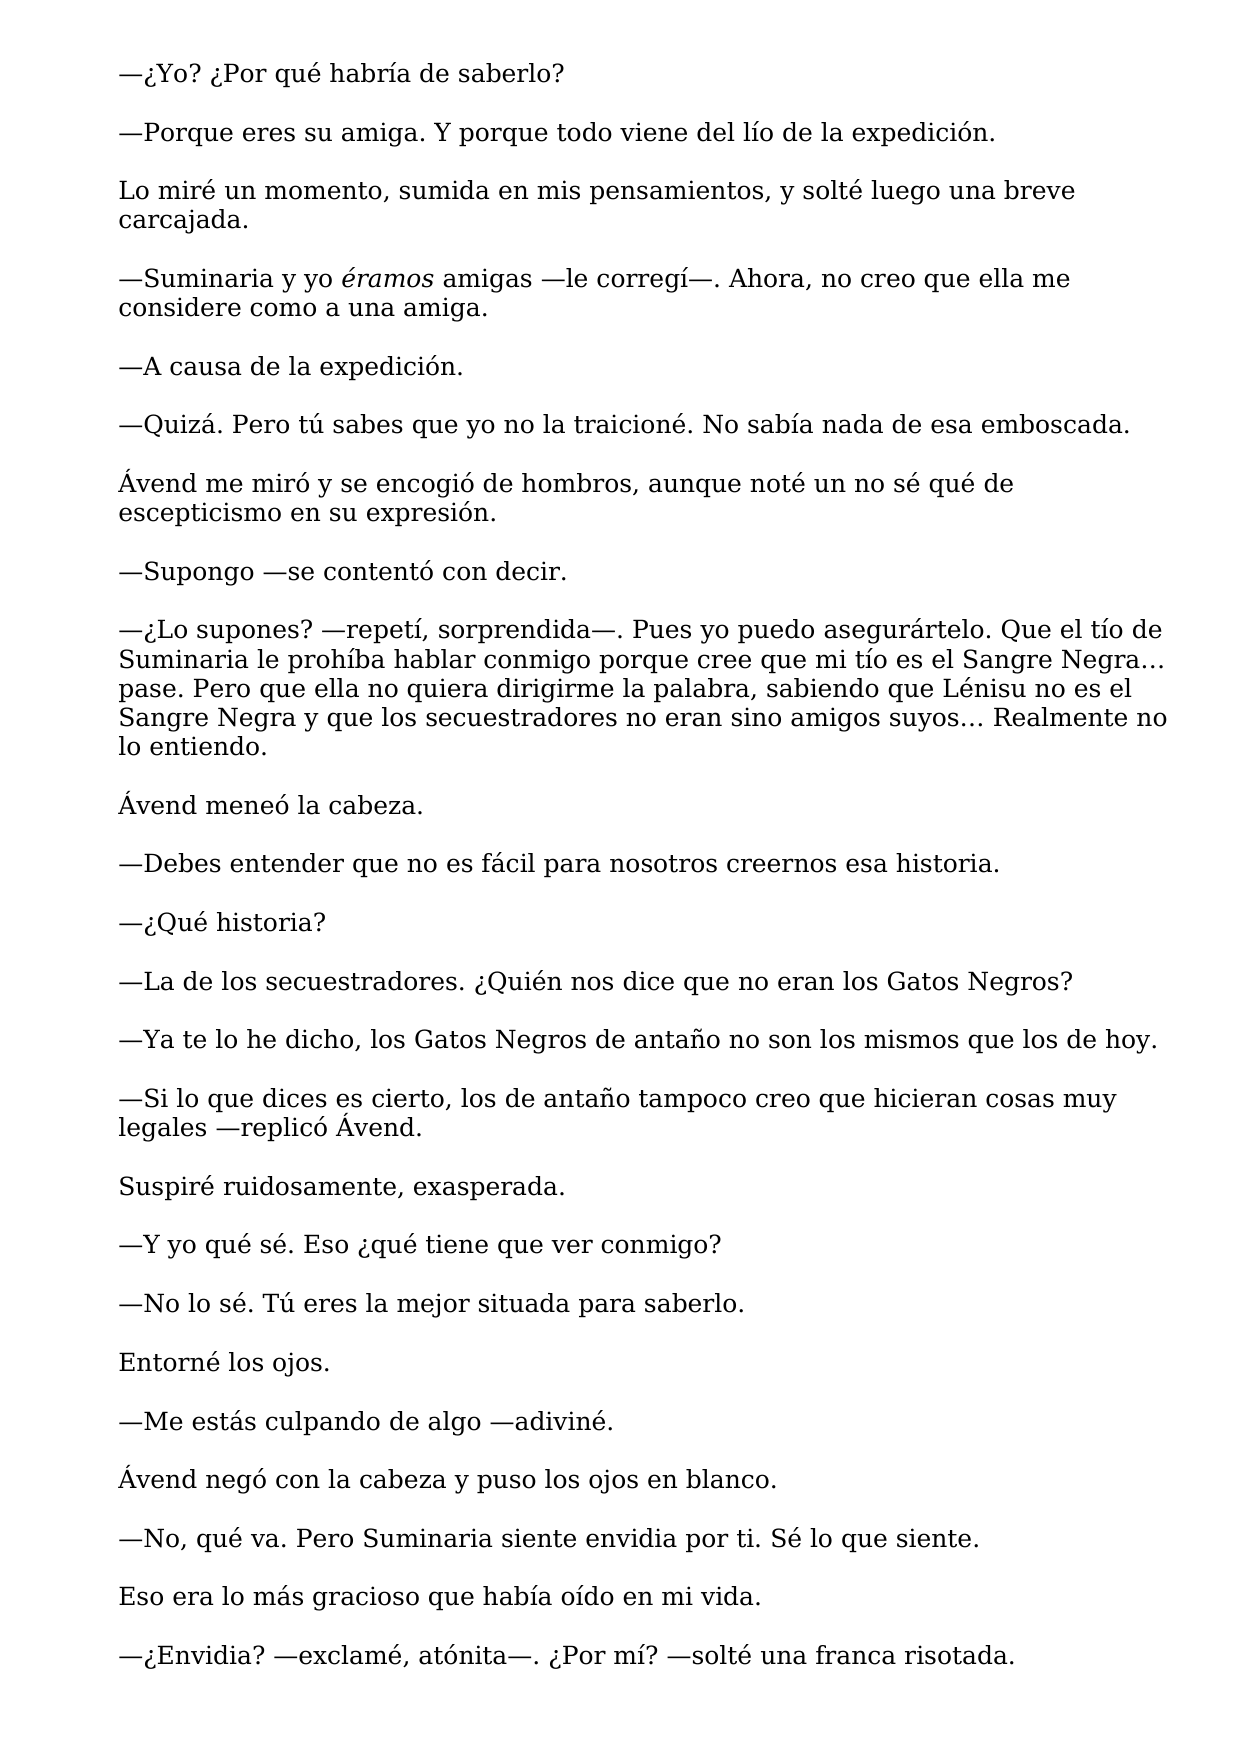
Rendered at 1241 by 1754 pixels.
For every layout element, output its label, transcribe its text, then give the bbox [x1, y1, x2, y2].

text Suspiré ruidosamente, exasperada. [118, 1172, 1181, 1201]
text Ávend negó con la cabeza y puso los ojos en blanco. [118, 1465, 1181, 1494]
text —Me estás culpando de algo —adiviné. [118, 1407, 1181, 1436]
text —No lo sé. Tú eres la mejor situada para saberlo. [118, 1289, 1181, 1318]
text —Supongo —se contentó con decir. [118, 557, 1181, 586]
text —¿Envidia? —exclamé, atónita—. ¿Por mí? —solté una franca risotada. [118, 1641, 1181, 1670]
text —¿Qué historia? [118, 908, 1181, 937]
text —¿Yo? ¿Por qué habría de saberlo? [118, 59, 1181, 88]
text —Porque eres su amiga. Y porque todo viene del lío de la expedición. [118, 118, 1181, 147]
text —Ya te lo he dicho, los Gatos Negros de antaño no son los mismos que los de hoy. [118, 1026, 1181, 1055]
text —A causa de la expedición. [118, 352, 1181, 381]
text Lo miré un momento, sumida en mis pensamientos, y solté luego una breve carcajada. [118, 176, 1181, 235]
text —La de los secuestradores. ¿Quién nos dice que no eran los Gatos Negros? [118, 967, 1181, 996]
text —Si lo que dices es cierto, los de antaño tampoco creo que hicieran cosas muy legales —replicó Ávend. [118, 1084, 1181, 1143]
text —Suminaria y yo éramos amigas —le corregí—. Ahora, no creo que ella me considere como a una amiga. [118, 264, 1181, 322]
text —Debes entender que no es fácil para nosotros creernos esa historia. [118, 850, 1181, 879]
text Ávend me miró y se encogió de hombros, aunque noté un no sé qué de escepticismo en su expresión. [118, 469, 1181, 528]
text Eso era lo más gracioso que había oído en mi vida. [118, 1583, 1181, 1612]
text —No, qué va. Pero Suminaria siente envidia por ti. Sé lo que siente. [118, 1524, 1181, 1553]
text —¿Lo supones? —repetí, sorprendida—. Pues yo puedo asegurártelo. Que el tío de Suminaria le prohíba hablar conmigo porque cree que mi tío es el Sangre Negra… pase. Pero que ella no quiera dirigirme la palabra, sabiendo que Lénisu no es el Sangre Negra y que los secuestradores no eran sino amigos suyos… Realmente no lo entiendo. [118, 616, 1181, 762]
text —Quizá. Pero tú sabes que yo no la traicioné. No sabía nada de esa emboscada. [118, 411, 1181, 440]
text —Y yo qué sé. Eso ¿qué tiene que ver conmigo? [118, 1231, 1181, 1260]
text Entorné los ojos. [118, 1348, 1181, 1377]
text Ávend meneó la cabeza. [118, 791, 1181, 820]
